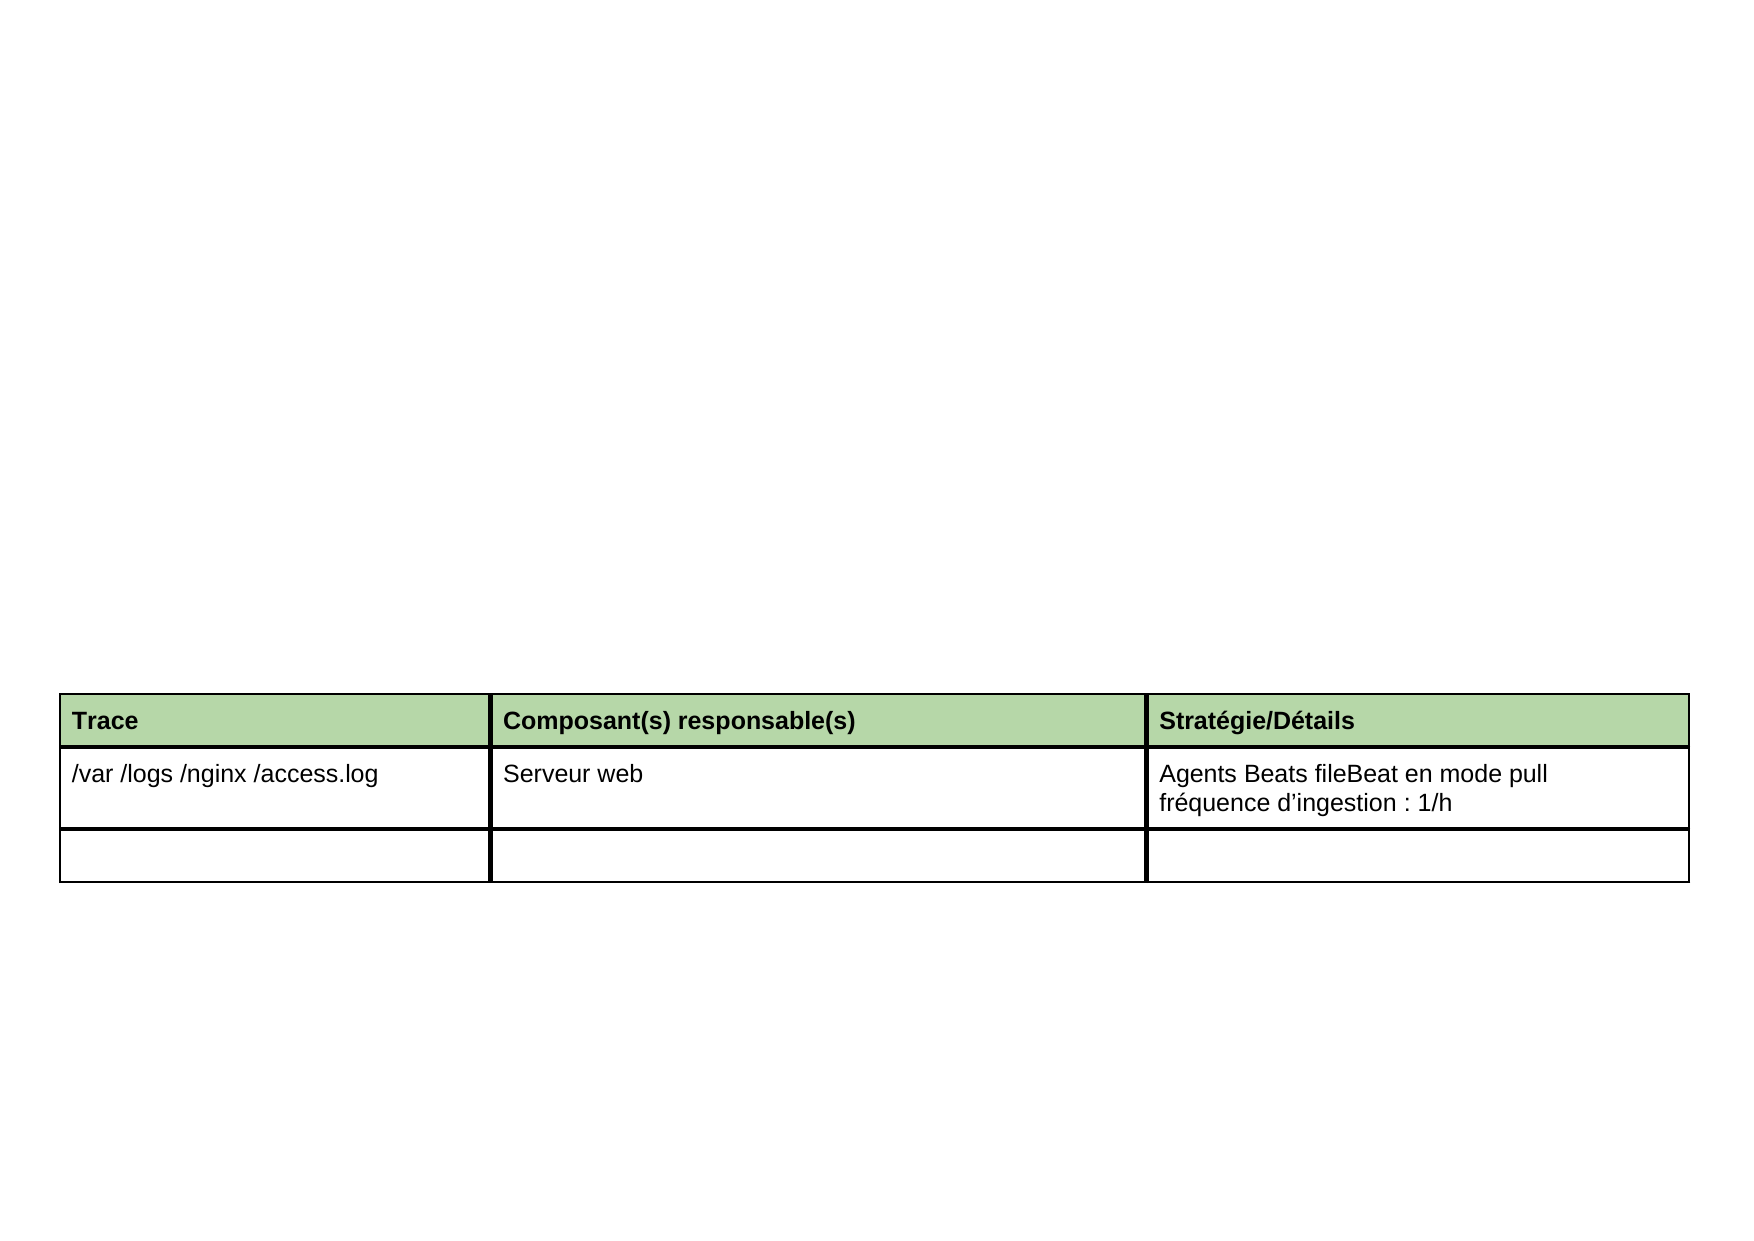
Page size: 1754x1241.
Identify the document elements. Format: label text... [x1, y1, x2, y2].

table_header Trace [61, 695, 488, 745]
table_cell [1149, 831, 1688, 881]
table_cell /var /logs /nginx /access.log [61, 749, 488, 827]
table_header Stratégie/Détails [1149, 695, 1688, 745]
table_cell Serveur web [493, 749, 1144, 827]
table_cell [493, 831, 1144, 881]
table_cell [61, 831, 488, 881]
table_cell Agents Beats fileBeat en mode pull fréquence d’ingestion : 1/h [1149, 749, 1688, 827]
table_header Composant(s) responsable(s) [493, 695, 1144, 745]
